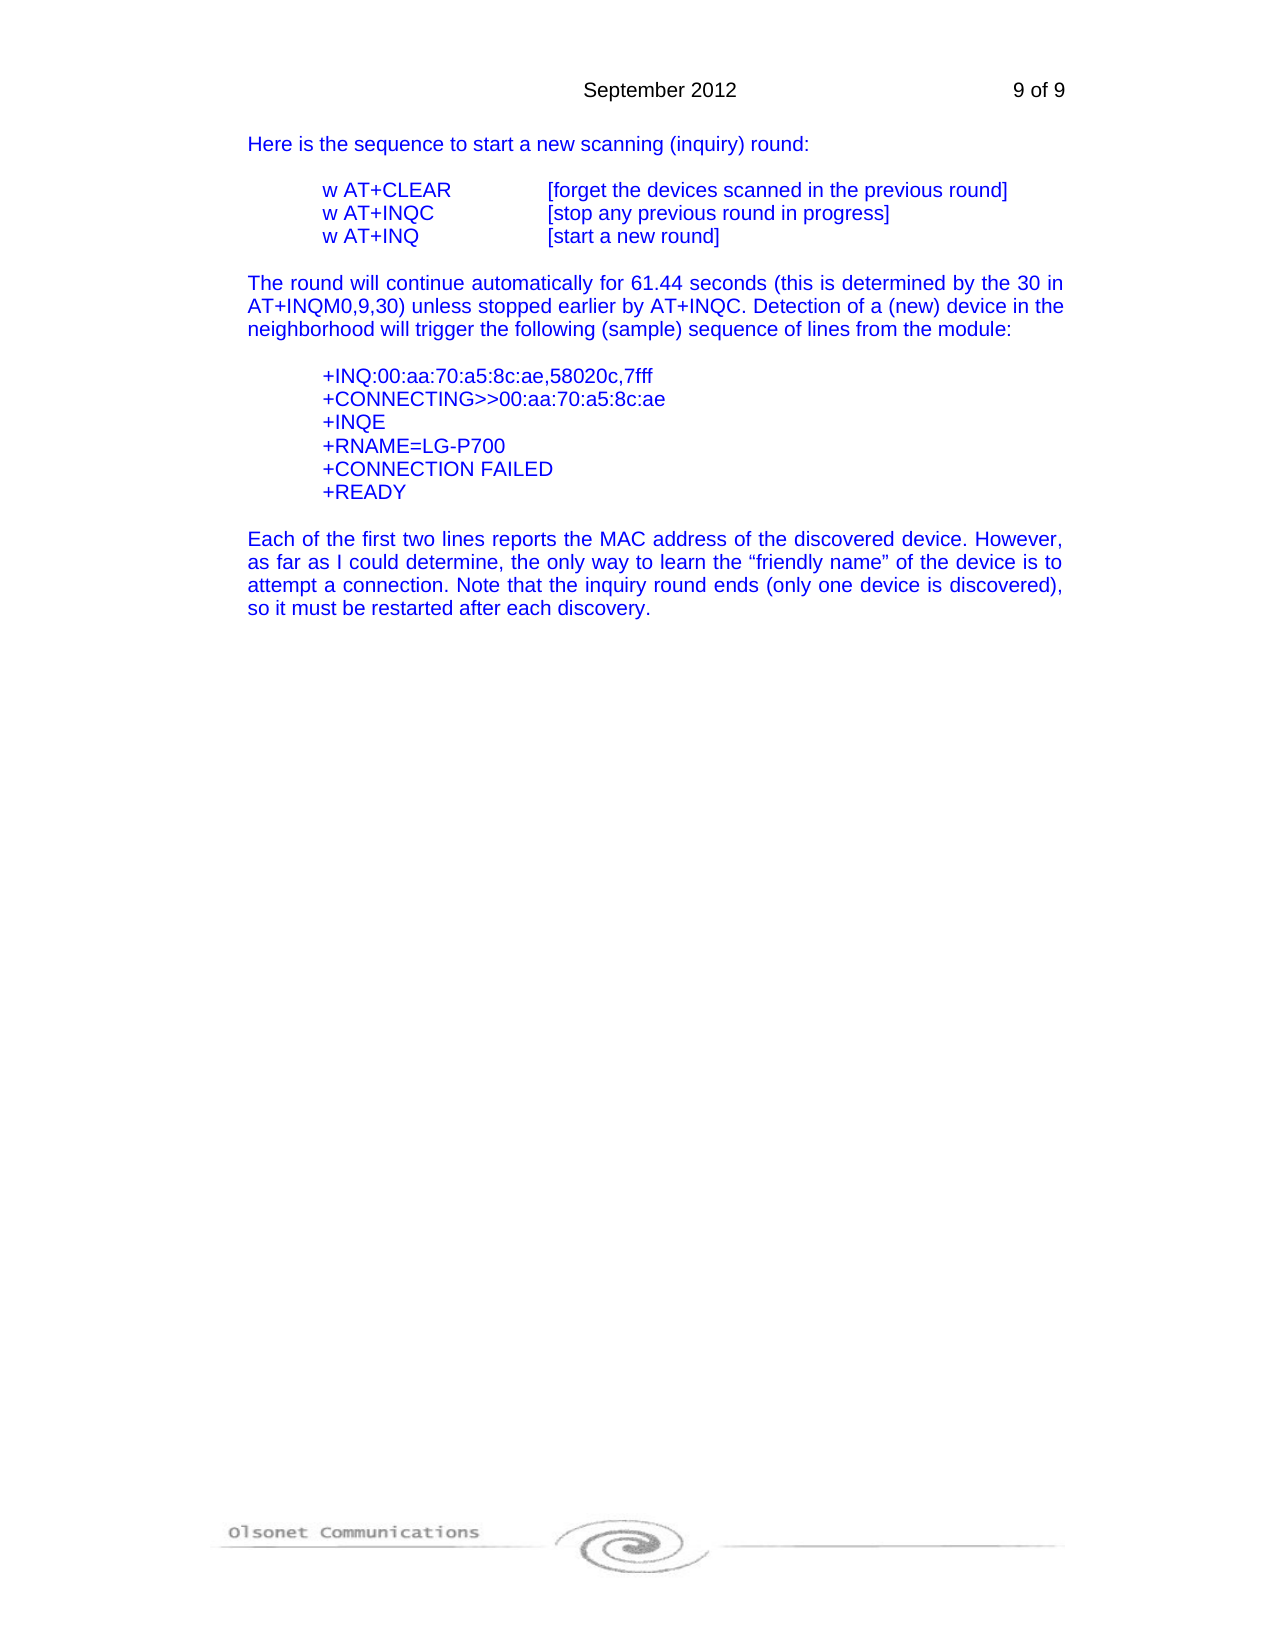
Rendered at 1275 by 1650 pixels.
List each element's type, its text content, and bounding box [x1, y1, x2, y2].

text +INQ:00:aa:70:a5:8c:ae,58020c,7fff [247, 364, 1065, 388]
picture [210, 1504, 1065, 1596]
text Here is the sequence to start a new scanning (inquiry) round: [247, 132, 1065, 155]
text +CONNECTING>>00:aa:70:a5:8c:ae [247, 388, 1065, 411]
text w AT+INQ [start a new round] [247, 225, 1065, 248]
text w AT+CLEAR [forget the devices scanned in the previous round] [247, 179, 1065, 202]
text The round will continue automatically for 61.44 seconds (this is determined by the 30 in AT+INQM0,9,30) unless stopped earlier by AT+INQC. Detection of a (new) device in the neighborhood will trigger the following (sample) sequence of lines from the module: [247, 272, 1065, 341]
text w AT+INQC [stop any previous round in progress] [247, 202, 1065, 225]
text +INQE [247, 411, 1065, 434]
text Each of the first two lines reports the MAC address of the discovered device. However, as far as I could determine, the only way to learn the “friendly name” of the device is to attempt a connection. Note that the inquiry round ends (only one device is discovered), so it must be restarted after each discovery. [247, 527, 1065, 620]
text +CONNECTION FAILED [247, 457, 1065, 481]
text +READY [247, 481, 1065, 504]
text +RNAME=LG-P700 [247, 434, 1065, 457]
